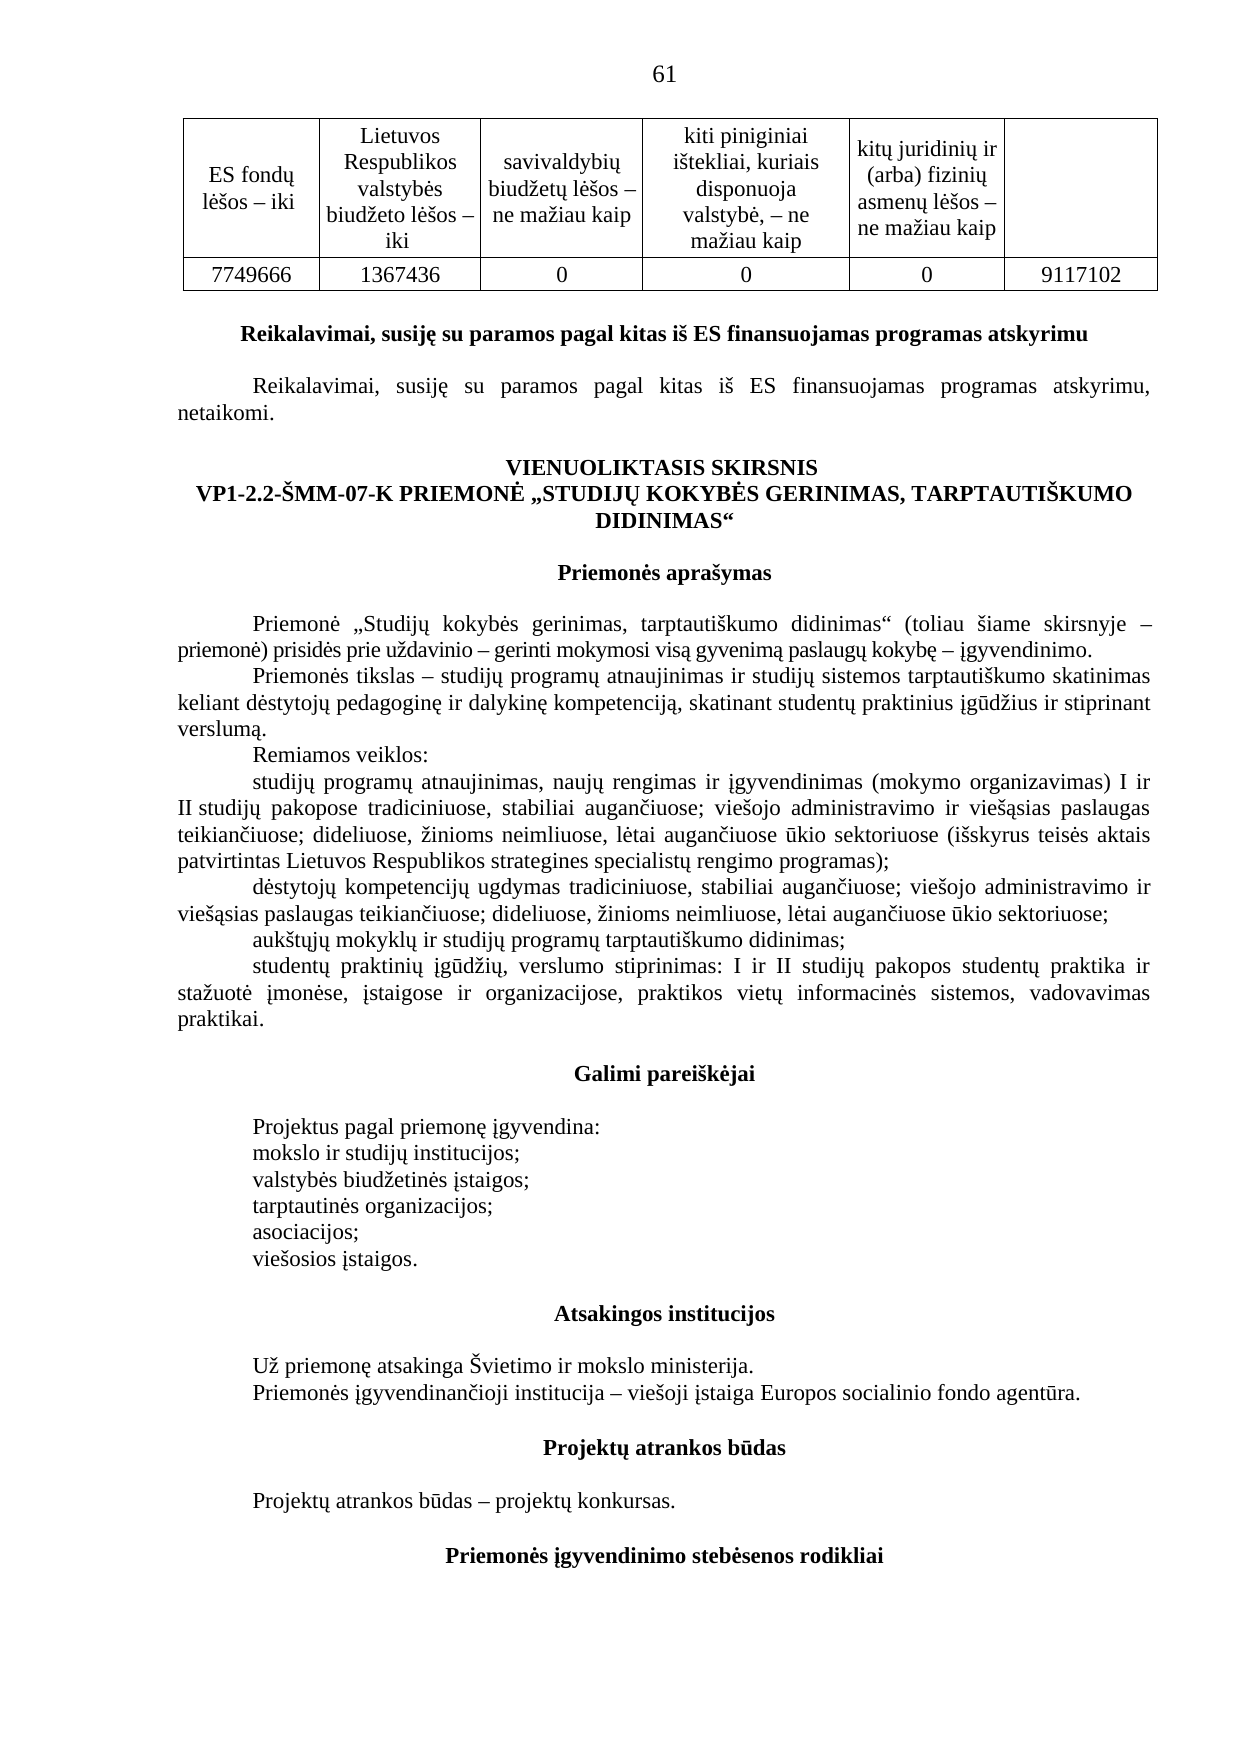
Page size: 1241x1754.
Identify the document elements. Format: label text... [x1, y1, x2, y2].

table_cell kiti piniginiai ištekliai, kuriais disponuoja valstybė, – ne mažiau kaip [643, 119, 849, 257]
table_header [1005, 119, 1157, 257]
text studijų programų atnaujinimas, naujų rengimas ir įgyvendinimas (mokymo organizavimas) I ir II studijų pakopose tradiciniuose, stabiliai augančiuose; viešojo administravimo ir viešąsias paslaugas teikiančiuose; dideliuose, žinioms neimliuose, lėtai augančiuose ūkio sektoriuose (išskyrus teisės aktais patvirtintas Lietuvos Respublikos strategines specialistų rengimo programas); [177, 768, 1152, 873]
text Priemonė „Studijų kokybės gerinimas, tarptautiškumo didinimas“ (toliau šiame skirsnyje – priemonė) prisidės prie uždavinio – gerinti mokymosi visą gyvenimą paslaugų kokybę – įgyvendinimo. [177, 610, 1152, 662]
text dėstytojų kompetencijų ugdymas tradiciniuose, stabiliai augančiuose; viešojo administravimo ir viešąsias paslaugas teikiančiuose; dideliuose, žinioms neimliuose, lėtai augančiuose ūkio sektoriuose; [177, 873, 1152, 926]
text asociacijos; [177, 1218, 1152, 1245]
text Projektus pagal priemonę įgyvendina: [177, 1113, 1152, 1139]
table_cell Lietuvos Respublikos valstybės biudžeto lėšos – iki [320, 119, 480, 257]
text VP1-2.2-ŠMM-07-K PRIEMONĖ „STUDIJŲ KOKYBĖS GERINIMAS, TARPTAUTIŠKUMO DIDINIMAS“ [177, 480, 1152, 533]
text Projektų atrankos būdas – projektų konkursas. [215, 1487, 1152, 1513]
text aukštųjų mokyklų ir studijų programų tarptautiškumo didinimas; [177, 926, 1152, 952]
table_cell savivaldybių biudžetų lėšos – ne mažiau kaip [481, 119, 642, 257]
table_cell 0 [481, 258, 642, 290]
text tarptautinės organizacijos; [177, 1192, 1152, 1218]
text viešosios įstaigos. [177, 1245, 1152, 1271]
table_cell ES fondų lėšos – iki [184, 119, 319, 257]
table_cell 0 [850, 258, 1004, 290]
text mokslo ir studijų institucijos; [177, 1139, 1152, 1166]
table_cell kitų juridinių ir (arba) fizinių asmenų lėšos – ne mažiau kaip [850, 119, 1004, 257]
table_cell 0 [643, 258, 849, 290]
text Remiamos veiklos: [177, 742, 1152, 768]
text valstybės biudžetinės įstaigos; [177, 1166, 1152, 1192]
text Reikalavimai, susiję su paramos pagal kitas iš ES finansuojamas programas atskyrimu, netaikomi. [177, 372, 1152, 425]
text Reikalavimai, susiję su paramos pagal kitas iš ES finansuojamas programas atskyrimu [177, 320, 1152, 346]
text Priemonės įgyvendinimo stebėsenos rodikliai [177, 1542, 1152, 1568]
table_cell 7749666 [184, 258, 319, 290]
text Priemonės tikslas – studijų programų atnaujinimas ir studijų sistemos tarptautiškumo skatinimas keliant dėstytojų pedagoginę ir dalykinę kompetenciją, skatinant studentų praktinius įgūdžius ir stiprinant verslumą. [177, 662, 1152, 742]
text Projektų atrankos būdas [177, 1434, 1152, 1460]
text Galimi pareiškėjai [177, 1060, 1152, 1087]
text Atsakingos institucijos [177, 1300, 1152, 1326]
text Priemonės įgyvendinančioji institucija – viešoji įstaiga Europos socialinio fondo agentūra. [177, 1379, 1152, 1405]
table_cell 1367436 [320, 258, 480, 290]
text Už priemonę atsakinga Švietimo ir mokslo ministerija. [177, 1352, 1152, 1379]
text Priemonės aprašymas [177, 559, 1152, 586]
text studentų praktinių įgūdžių, verslumo stiprinimas: I ir II studijų pakopos studentų praktika ir stažuotė įmonėse, įstaigose ir organizacijose, praktikos vietų informacinės sistemos, vadovavimas praktikai. [177, 952, 1152, 1031]
text VIENUOLIKTASIS SKIRSNIS [177, 454, 1152, 480]
table_cell 9117102 [1005, 258, 1157, 290]
